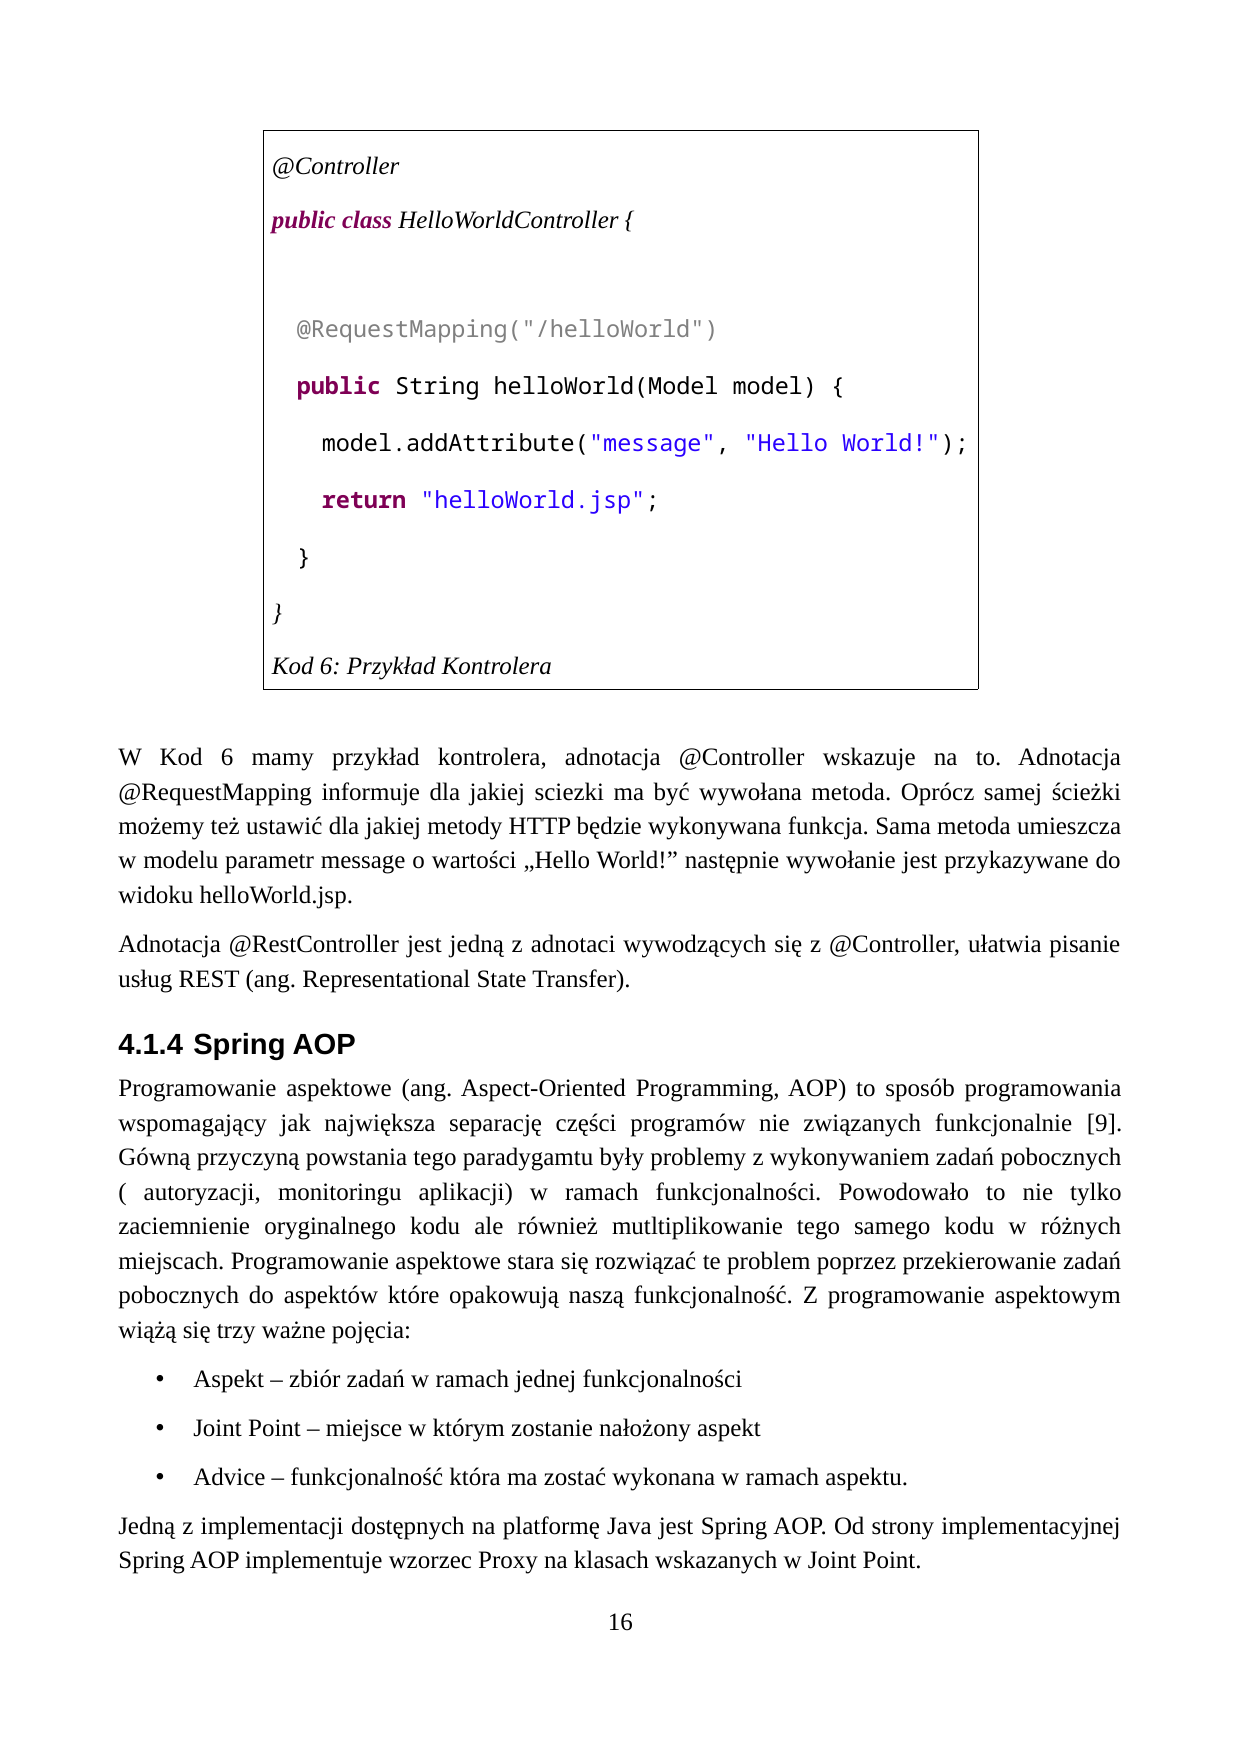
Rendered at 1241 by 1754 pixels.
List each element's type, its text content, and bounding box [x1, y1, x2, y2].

text } [272, 598, 969, 626]
list Joint Point – miejsce w którym zostanie nałożony aspekt [156, 1413, 1122, 1442]
text public class HelloWorldController { [272, 205, 969, 234]
text Programowanie aspektowe (ang. Aspect-Oriented Programming, AOP) to sposób programowania wspomagający jak największa separację części programów nie związanych funkcjonalnie [9]. Gówną przyczyną powstania tego paradygamtu były problemy z wykonywaniem zadań pobocznych ( autoryzacji, monitoringu aplikacji) w ramach funkcjonalności. Powodowało to nie tylko zaciemnienie oryginalnego kodu ale również mutltiplikowanie tego samego kodu w różnych miejscach. Programowanie aspektowe stara się rozwiązać te problem poprzez przekierowanie zadań pobocznych do aspektów które opakowują naszą funkcjonalność. Z programowanie aspektowym wiążą się trzy ważne pojęcia: [118, 1073, 1122, 1343]
text return "helloWorld.jsp"; [272, 484, 969, 516]
text @RequestMapping("/helloWorld") [272, 313, 969, 345]
list Advice – funkcjonalność która ma zostać wykonana w ramach aspektu. [156, 1462, 1122, 1491]
text Adnotacja @RestController jest jedną z adnotaci wywodzących się z @Controller, ułatwia pisanie usług REST (ang. Representational State Transfer). [118, 929, 1122, 992]
text W Kod 6 mamy przykład kontrolera, adnotacja @Controller wskazuje na to. Adnotacja @RequestMapping informuje dla jakiej sciezki ma być wywołana metoda. Oprócz samej ścieżki możemy też ustawić dla jakiej metody HTTP będzie wykonywana funkcja. Sama metoda umieszcza w modelu parametr message o wartości „Hello World!” następnie wywołanie jest przykazywane do widoku helloWorld.jsp. [118, 742, 1122, 909]
text public String helloWorld(Model model) { [272, 370, 969, 402]
list Aspekt – zbiór zadań w ramach jednej funkcjonalności [156, 1364, 1122, 1392]
text Jedną z implementacji dostępnych na platformę Java jest Spring AOP. Od strony implementacyjnej Spring AOP implementuje wzorzec Proxy na klasach wskazanych w Joint Point. [118, 1511, 1122, 1574]
text @Controller [272, 151, 969, 180]
subtitle Spring AOP [118, 1027, 1122, 1061]
text } [272, 541, 969, 573]
text model.addAttribute("message", "Hello World!"); [272, 427, 969, 459]
text Kod 6: Przykład Kontrolera [272, 651, 969, 680]
